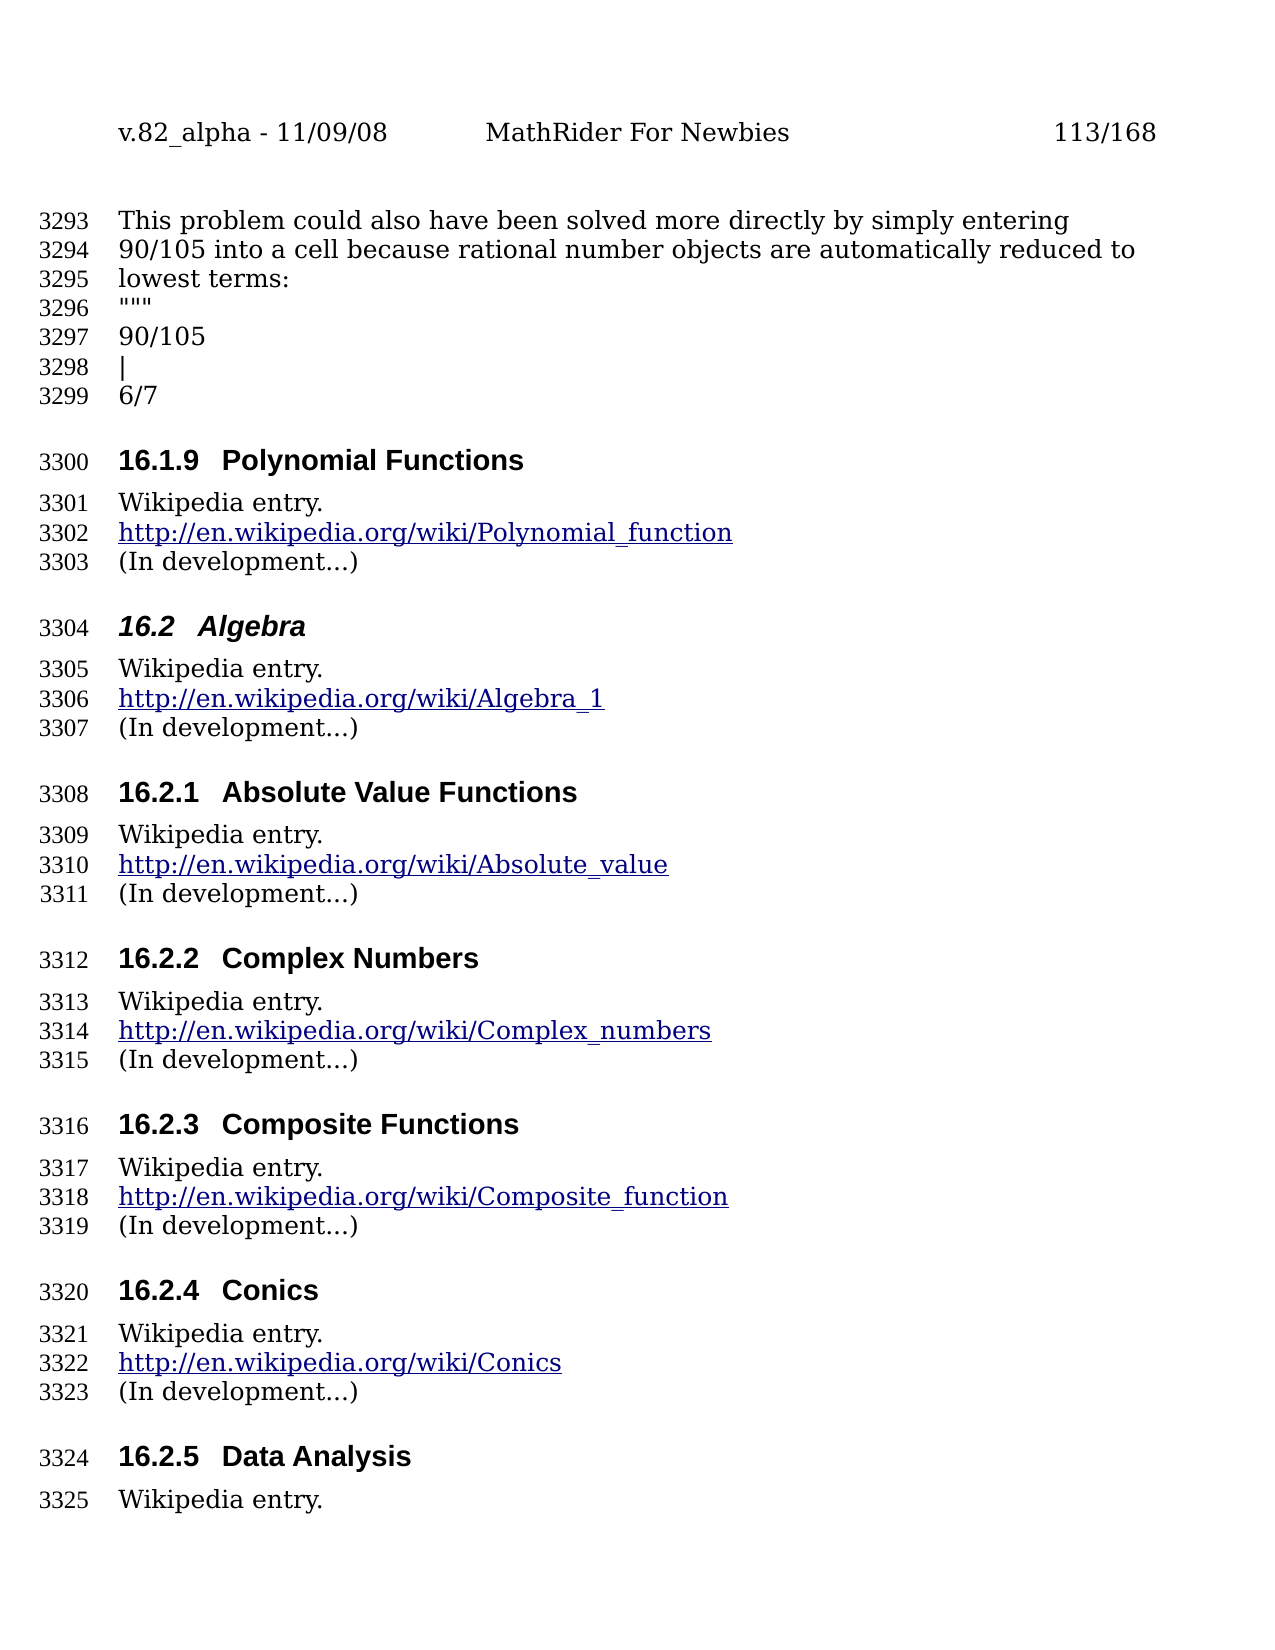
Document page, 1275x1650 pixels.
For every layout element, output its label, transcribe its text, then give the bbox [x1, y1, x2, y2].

text Wikipedia entry. [118, 489, 1157, 518]
subtitle Composite Functions [118, 1107, 1157, 1141]
text http://en.wikipedia.org/wiki/Complex_numbers [118, 1016, 1157, 1045]
text (In development...) [118, 879, 1157, 908]
text Wikipedia entry. [118, 987, 1157, 1016]
text (In development...) [118, 547, 1157, 576]
text Wikipedia entry. [118, 1153, 1157, 1182]
text Wikipedia entry. [118, 821, 1157, 850]
subtitle Polynomial Functions [118, 443, 1157, 477]
text (In development...) [118, 713, 1157, 742]
subtitle Algebra [118, 609, 1157, 643]
text 6/7 [118, 381, 1157, 410]
subtitle Complex Numbers [118, 941, 1157, 975]
text Wikipedia entry. [118, 1485, 1157, 1514]
subtitle Conics [118, 1273, 1157, 1307]
text | [118, 352, 1157, 381]
text This problem could also have been solved more directly by simply entering 90/105 into a cell because rational number objects are automatically reduced to lowest terms: [118, 206, 1157, 293]
text (In development...) [118, 1211, 1157, 1240]
text http://en.wikipedia.org/wiki/Polynomial_function [118, 518, 1157, 547]
text http://en.wikipedia.org/wiki/Composite_function [118, 1182, 1157, 1211]
text 90/105 [118, 323, 1157, 352]
text """ [118, 293, 1157, 323]
text Wikipedia entry. [118, 1319, 1157, 1348]
text Wikipedia entry. [118, 655, 1157, 684]
subtitle Absolute Value Functions [118, 775, 1157, 809]
text http://en.wikipedia.org/wiki/Conics [118, 1348, 1157, 1377]
subtitle Data Analysis [118, 1439, 1157, 1473]
text http://en.wikipedia.org/wiki/Absolute_value [118, 850, 1157, 879]
text (In development...) [118, 1377, 1157, 1406]
text http://en.wikipedia.org/wiki/Algebra_1 [118, 684, 1157, 713]
text (In development...) [118, 1045, 1157, 1074]
